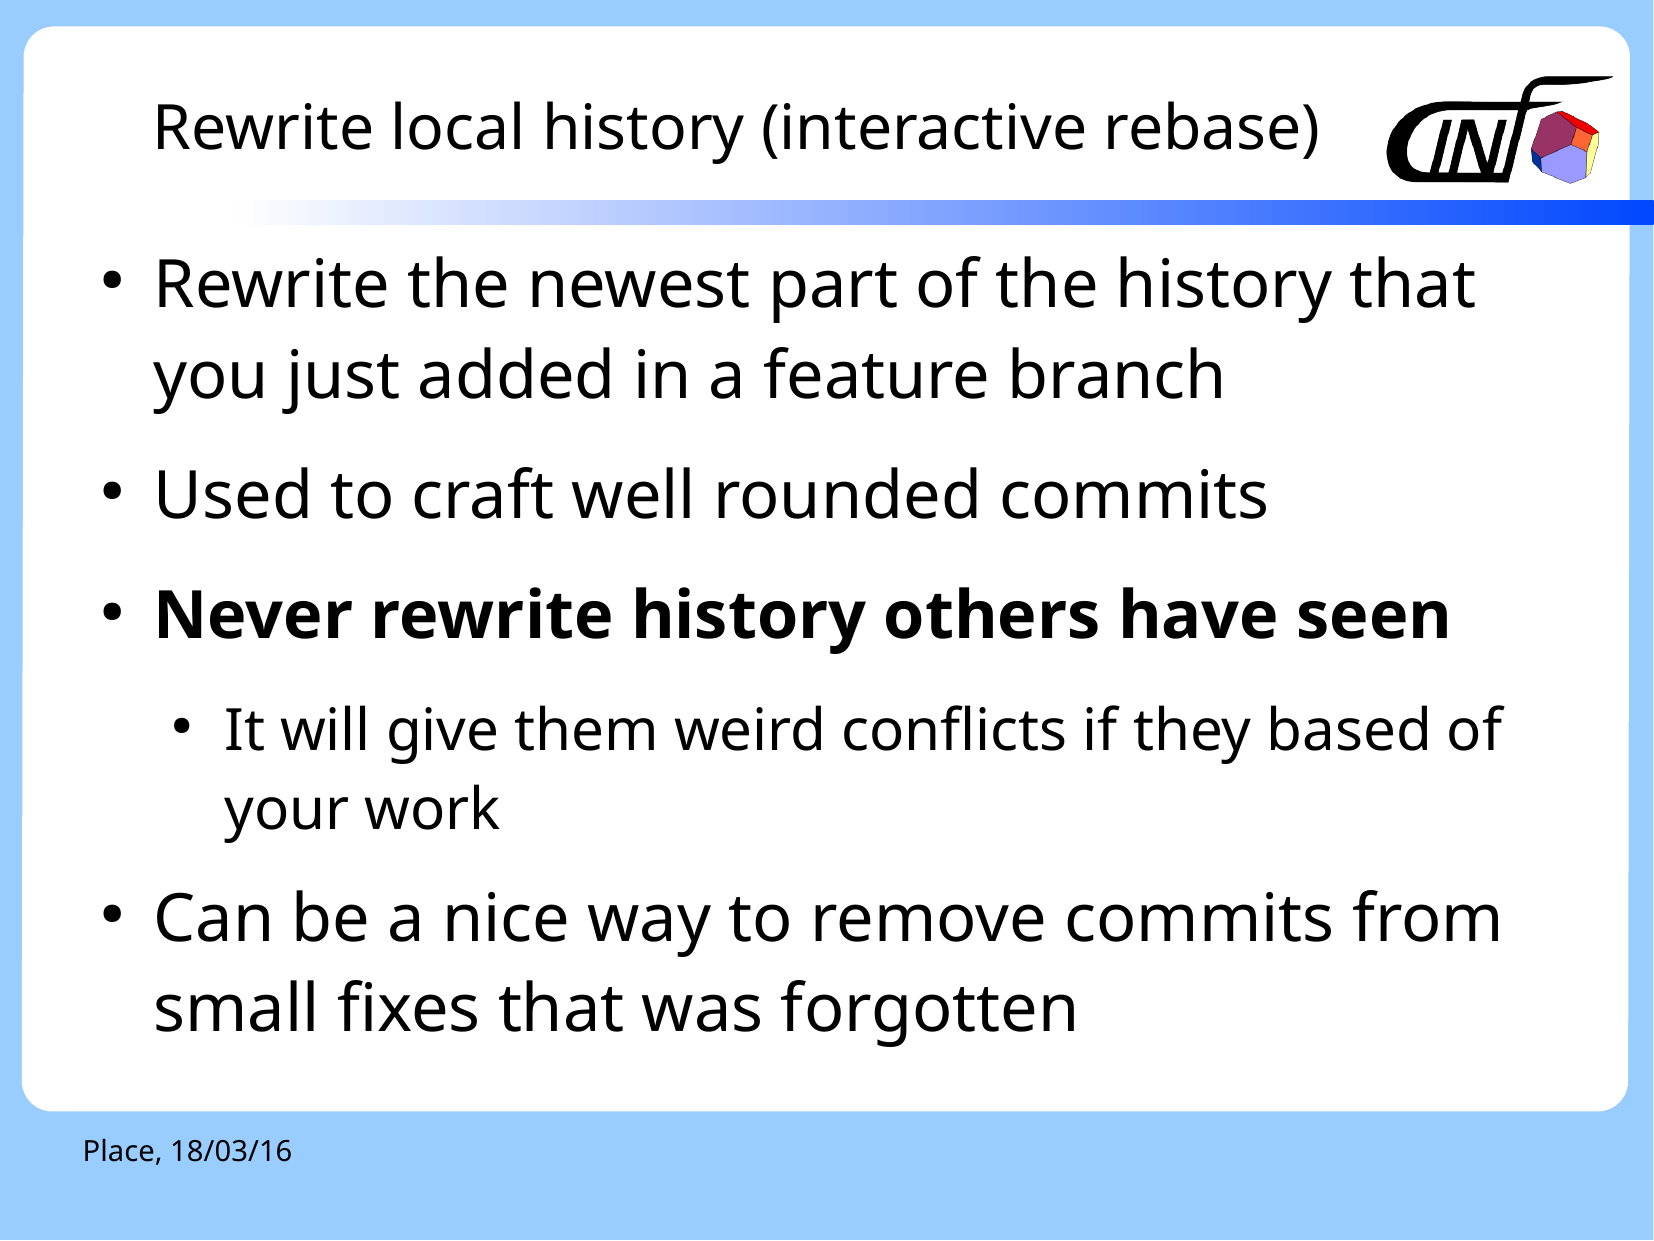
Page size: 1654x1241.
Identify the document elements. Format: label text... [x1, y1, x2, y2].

list Rewrite the newest part of the history that you just added in a feature branch Used to craft well rounded commits Never rewrite history others have seen It will give them weird conflicts if they based of your work Can be a nice way to remove commits from small fixes that was forgotten [82, 236, 1571, 1055]
title Rewrite local history (interactive rebase) [82, 49, 1371, 201]
picture [1386, 76, 1613, 184]
